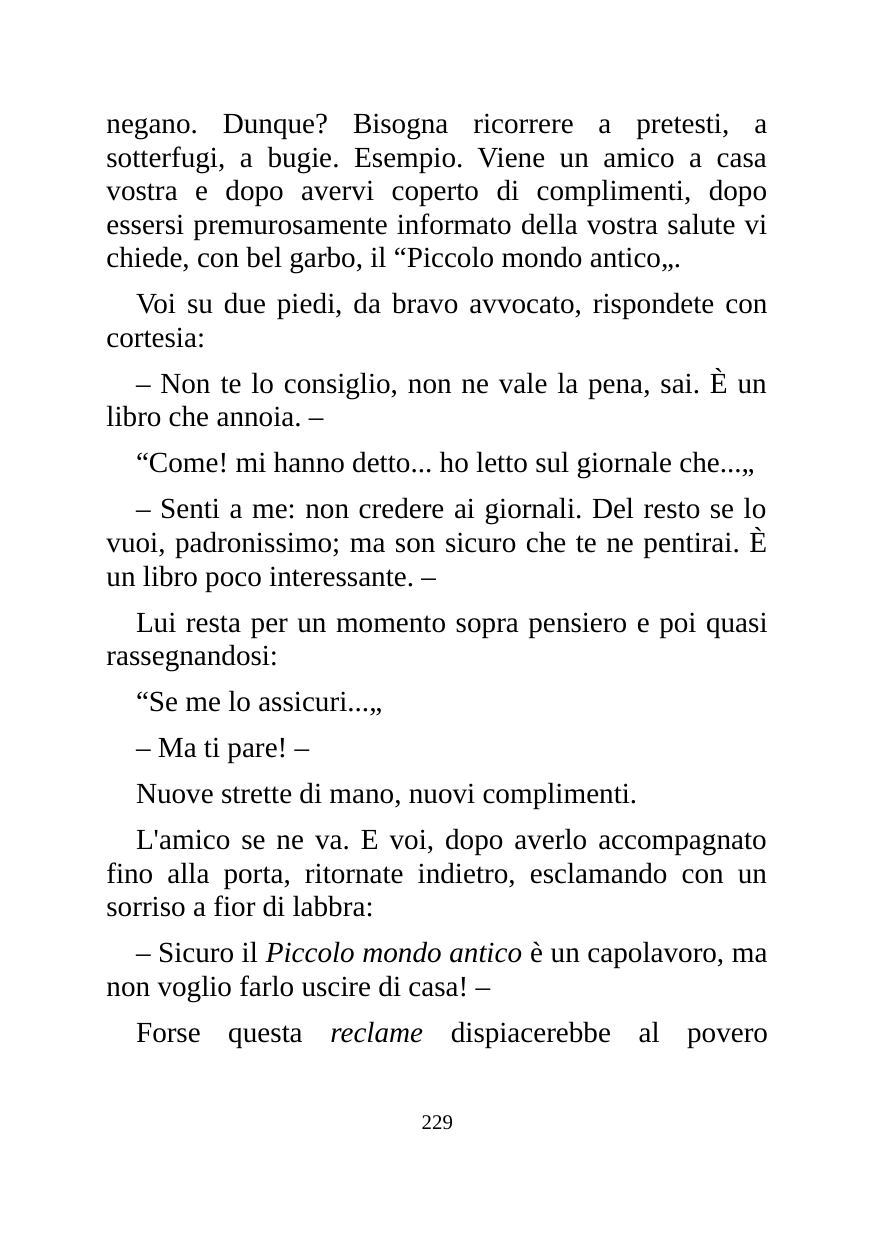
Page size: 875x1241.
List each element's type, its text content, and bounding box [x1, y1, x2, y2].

text Lui resta per un momento sopra pensiero e poi quasi rassegnandosi: [106, 605, 768, 672]
text – Non te lo consiglio, non ne vale la pena, sai. È un libro che annoia. – [106, 366, 768, 433]
text – Ma ti pare! – [106, 730, 768, 764]
text “Come! mi hanno detto... ho letto sul giornale che...„ [106, 446, 768, 479]
text L'amico se ne va. E voi, dopo averlo accompagnato fino alla porta, ritornate indietro, esclamando con un sorriso a fior di labbra: [106, 822, 768, 923]
text – Senti a me: non credere ai giornali. Del resto se lo vuoi, padronissimo; ma son sicuro che te ne pentirai. È un libro poco interessante. – [106, 492, 768, 592]
text Nuove strette di mano, nuovi complimenti. [106, 776, 768, 810]
text “Se me lo assicuri...„ [106, 684, 768, 718]
text – Sicuro il Piccolo mondo antico è un capolavoro, ma non voglio farlo uscire di casa! – [106, 936, 768, 1003]
text Voi su due piedi, da bravo avvocato, rispondete con cortesia: [106, 286, 768, 353]
text Forse questa reclame dispiacerebbe al povero [106, 1015, 768, 1049]
text negano. Dunque? Bisogna ricorrere a pretesti, a sotterfugi, a bugie. Esempio. Viene un amico a casa vostra e dopo avervi coperto di complimenti, dopo essersi premurosamente informato della vostra salute vi chiede, con bel garbo, il “Piccolo mondo antico„. [106, 106, 768, 274]
